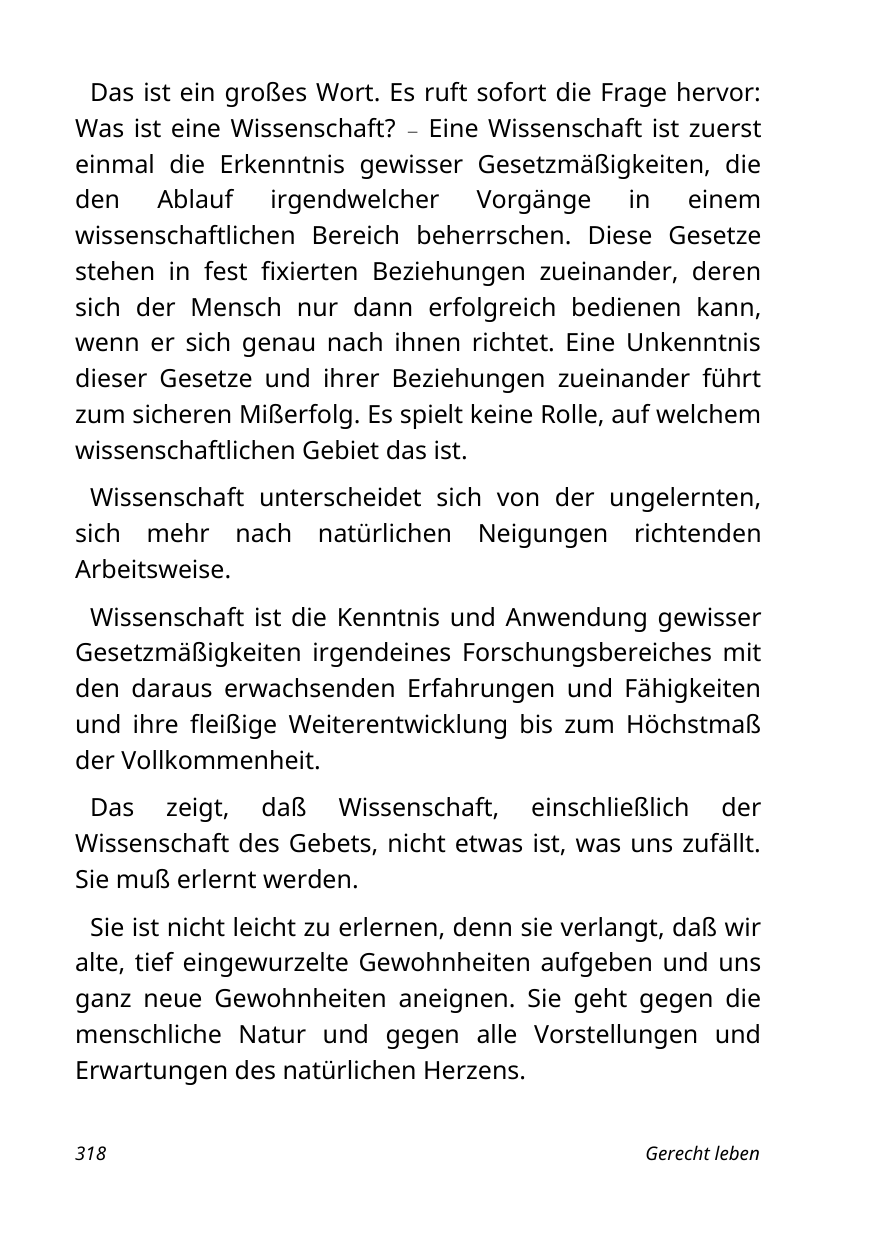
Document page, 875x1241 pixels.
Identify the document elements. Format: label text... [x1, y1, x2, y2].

text Sie ist nicht leicht zu erlernen, denn sie verlangt, daß wir alte, tief eingewurzelte Gewohnheiten aufgeben und uns ganz neue Gewohnheiten aneignen. Sie geht gegen die menschliche Natur und gegen alle Vorstellungen und Erwartungen des natürlichen Herzens. [75, 909, 762, 1086]
text Das ist ein großes Wort. Es ruft sofort die Frage hervor: Was ist eine Wissenschaft?  Eine Wissenschaft ist zuerst einmal die Erkenntnis gewisser Gesetzmäßigkeiten, die den Ablauf irgendwelcher Vorgänge in einem wissenschaftlichen Bereich beherrschen. Diese Gesetze stehen in fest fixierten Beziehungen zueinander, deren sich der Mensch nur dann erfolgreich bedienen kann, wenn er sich genau nach ihnen richtet. Eine Unkenntnis dieser Gesetze und ihrer Beziehungen zueinander führt zum sicheren Mißerfolg. Es spielt keine Rolle, auf welchem wissenschaftlichen Gebiet das ist. [75, 75, 762, 466]
text Wissenschaft unterscheidet sich von der ungelernten, sich mehr nach natürlichen Neigungen richtenden Arbeitsweise. [75, 480, 762, 586]
text Wissenschaft ist die Kenntnis und Anwendung gewisser Gesetzmäßigkeiten irgendeines Forschungsbereiches mit den daraus erwachsenden Erfahrungen und Fähigkeiten und ihre fleißige Weiterentwicklung bis zum Höchstmaß der Vollkommenheit. [75, 599, 762, 776]
text Das zeigt, daß Wissenschaft, einschließlich der Wissenschaft des Gebets, nicht etwas ist, was uns zufällt. Sie muß erlernt werden. [75, 790, 762, 896]
